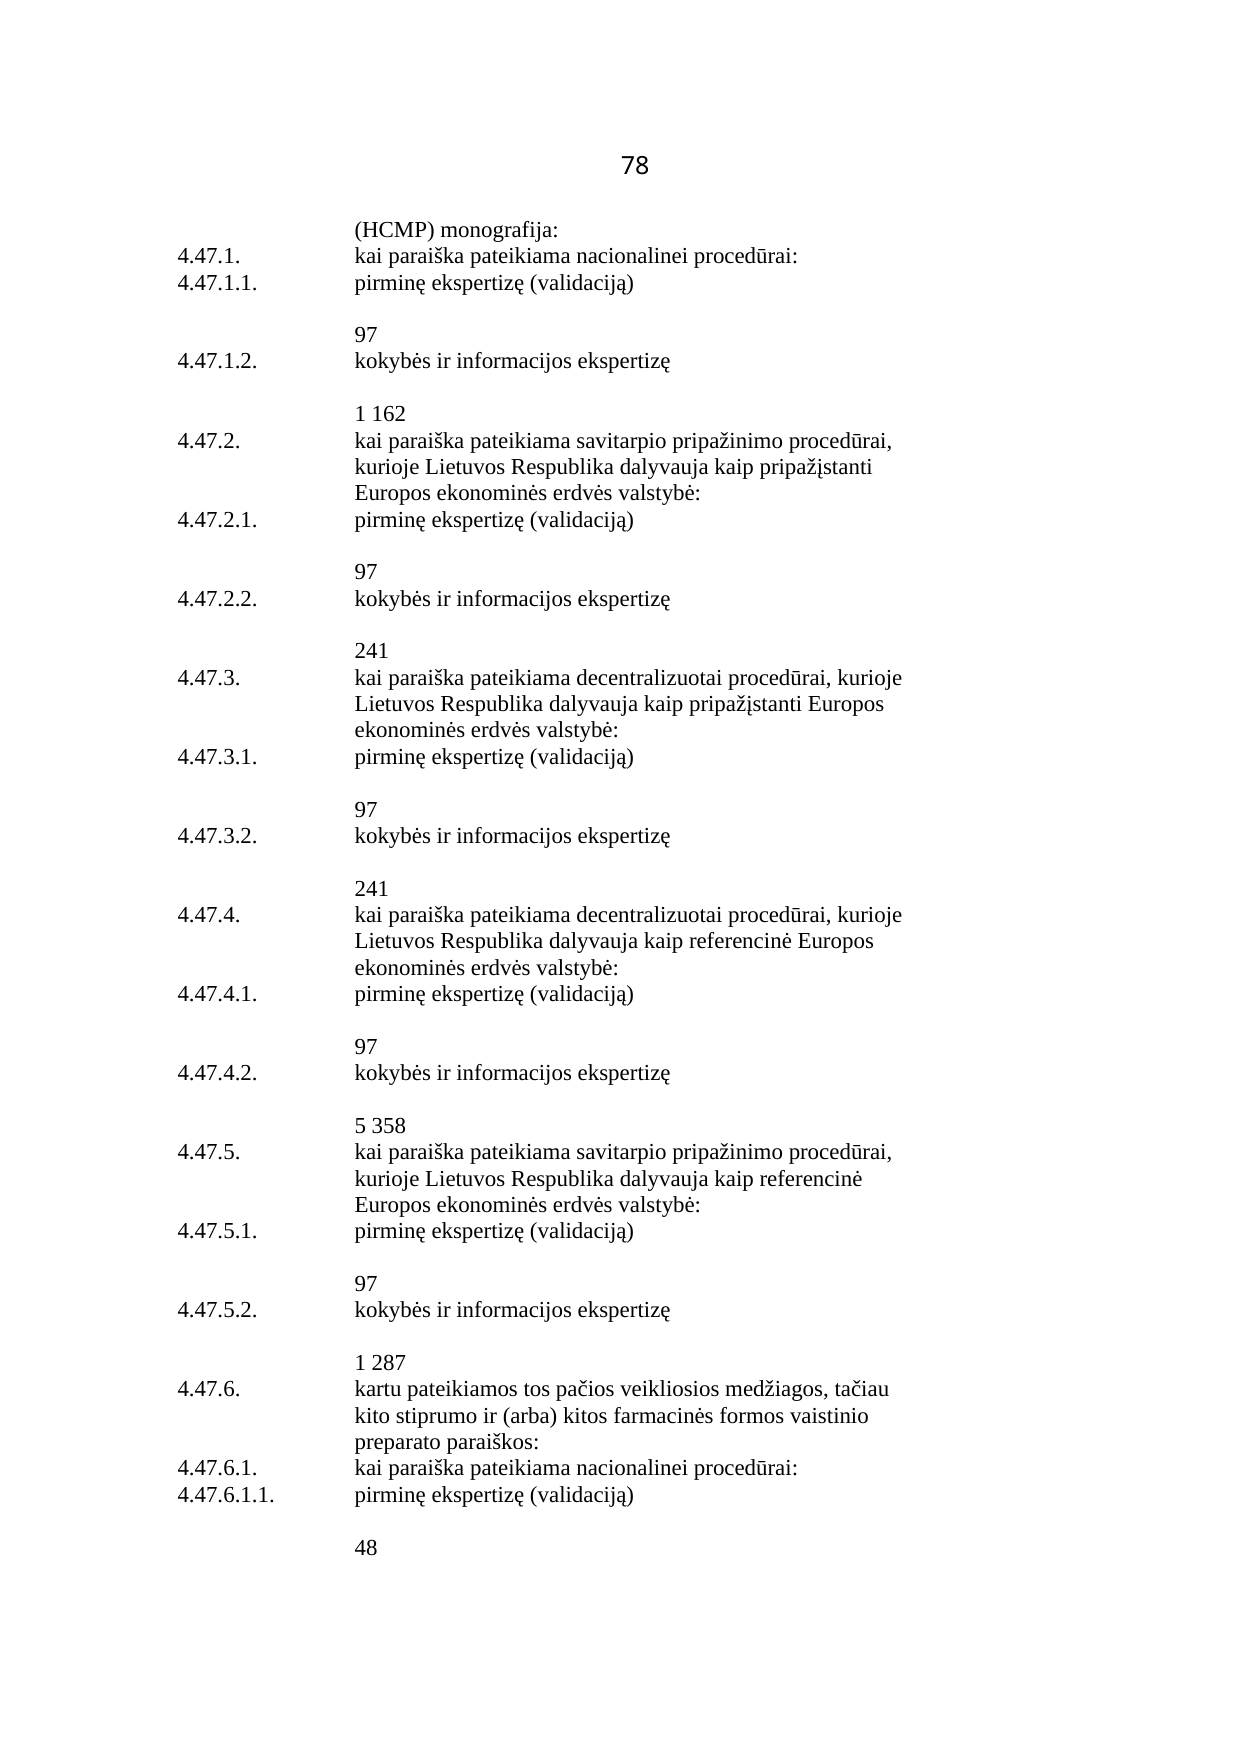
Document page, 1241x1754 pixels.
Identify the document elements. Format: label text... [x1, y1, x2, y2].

text 4.47.6.1.1. pirminę ekspertizę (validaciją) 48 [177, 1481, 945, 1560]
text 4.47.3. kai paraiška pateikiama decentralizuotai procedūrai, kurioje [177, 664, 945, 690]
text kurioje Lietuvos Respublika dalyvauja kaip referencinė [354, 1164, 945, 1191]
text 4.47.2.2. kokybės ir informacijos ekspertizę 241 [177, 585, 945, 664]
text 4.47.5. kai paraiška pateikiama savitarpio pripažinimo procedūrai, [177, 1138, 945, 1164]
text Lietuvos Respublika dalyvauja kaip referencinė Europos [354, 927, 945, 954]
text 4.47.3.1. pirminę ekspertizę (validaciją) 97 [177, 743, 945, 822]
text 4.47.4.1. pirminę ekspertizę (validaciją) 97 [177, 980, 945, 1059]
text 4.47.5.2. kokybės ir informacijos ekspertizę 1 287 [177, 1296, 945, 1375]
text 4.47.1. kai paraiška pateikiama nacionalinei procedūrai: [177, 242, 945, 268]
text 4.47.4.2. kokybės ir informacijos ekspertizę 5 358 [177, 1059, 945, 1138]
text Lietuvos Respublika dalyvauja kaip pripažįstanti Europos [354, 690, 945, 717]
text 4.47.4. kai paraiška pateikiama decentralizuotai procedūrai, kurioje [177, 901, 945, 927]
text ekonominės erdvės valstybė: [354, 717, 945, 743]
text 4.47.3.2. kokybės ir informacijos ekspertizę 241 [177, 822, 945, 901]
text 4.47.2. kai paraiška pateikiama savitarpio pripažinimo procedūrai, [177, 427, 945, 453]
text kito stiprumo ir (arba) kitos farmacinės formos vaistinio [354, 1402, 945, 1428]
text preparato paraiškos: [354, 1428, 945, 1454]
text (HCMP) monografija: [354, 216, 945, 242]
text 4.47.1.1. pirminę ekspertizę (validaciją) 97 [177, 268, 945, 348]
text Europos ekonominės erdvės valstybė: [354, 1191, 945, 1217]
text 4.47.6.1. kai paraiška pateikiama nacionalinei procedūrai: [177, 1454, 945, 1481]
text ekonominės erdvės valstybė: [354, 954, 945, 980]
text 4.47.6. kartu pateikiamos tos pačios veikliosios medžiagos, tačiau [177, 1375, 945, 1402]
text kurioje Lietuvos Respublika dalyvauja kaip pripažįstanti [354, 453, 945, 479]
text 4.47.5.1. pirminę ekspertizę (validaciją) 97 [177, 1217, 945, 1296]
text 4.47.1.2. kokybės ir informacijos ekspertizę 1 162 [177, 348, 945, 427]
text Europos ekonominės erdvės valstybė: [354, 479, 945, 506]
text 4.47.2.1. pirminę ekspertizę (validaciją) 97 [177, 506, 945, 585]
